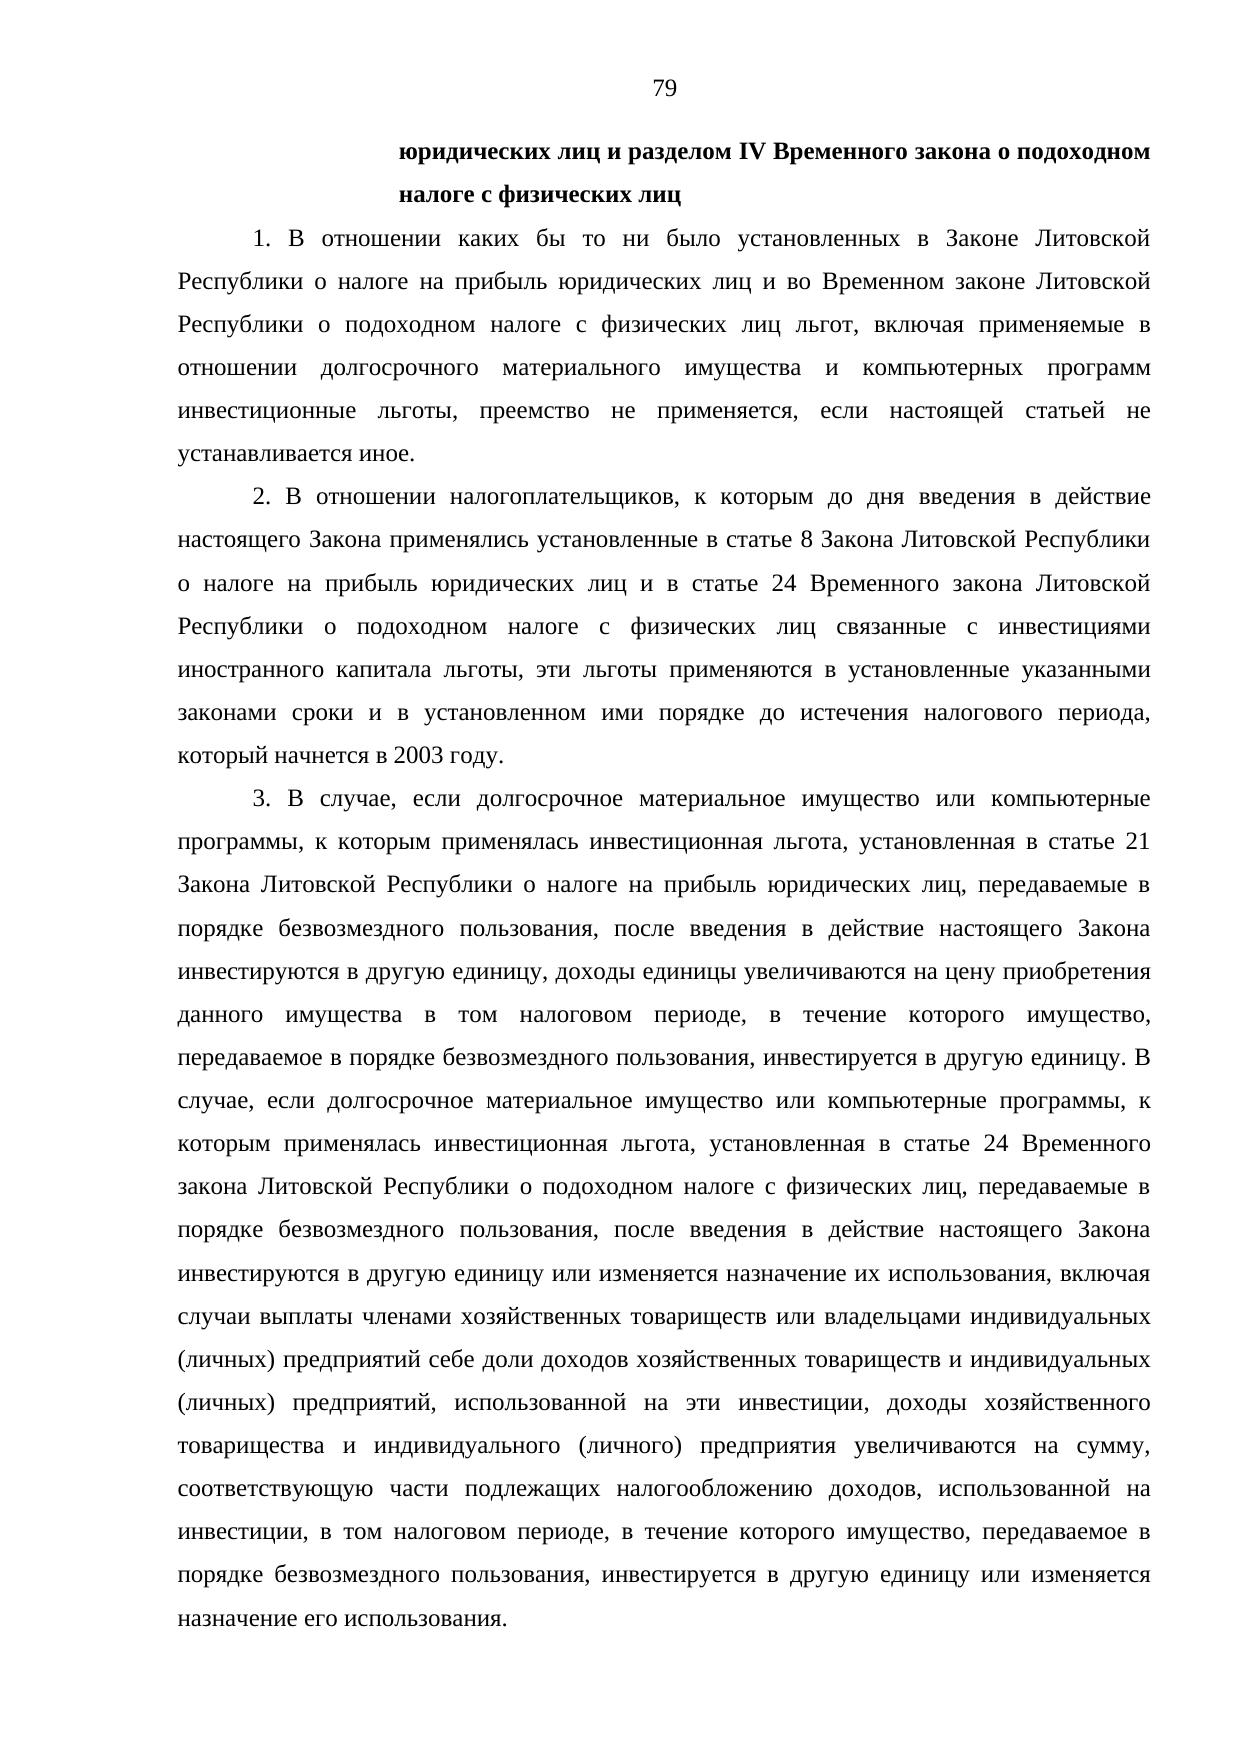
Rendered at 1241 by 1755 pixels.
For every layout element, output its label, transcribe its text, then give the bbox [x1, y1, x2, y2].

text 2. В отношении налогоплательщиков, к которым до дня введения в действие настоящего Закона применялись установленные в статье 8 Закона Литовской Республики о налоге на прибыль юридических лиц и в статье 24 Временного закона Литовской Республики о подоходном налоге с физических лиц связанные с инвестициями иностранного капитала льготы, эти льготы применяются в установленные указанными законами сроки и в установленном ими порядке до истечения налогового периода, который начнется в 2003 году. [177, 481, 1152, 769]
text 1. В отношении каких бы то ни было установленных в Законе Литовской Республики о налоге на прибыль юридических лиц и во Временном законе Литовской Республики о подоходном налоге с физических лиц льгот, включая применяемые в отношении долгосрочного материального имущества и компьютерных программ инвестиционные льготы, преемство не применяется, если настоящей статьей не устанавливается иное. [177, 223, 1152, 467]
text 3. В случае, если долгосрочное материальное имущество или компьютерные программы, к которым применялась инвестиционная льгота, установленная в статье 21 Закона Литовской Республики о налоге на прибыль юридических лиц, передаваемые в порядке безвозмездного пользования, после введения в действие настоящего Закона инвестируются в другую единицу, доходы единицы увеличиваются на цену приобретения данного имущества в том налоговом периоде, в течение которого имущество, передаваемое в порядке безвозмездного пользования, инвестируется в другую единицу. В случае, если долгосрочное материальное имущество или компьютерные программы, к которым применялась инвестиционная льгота, установленная в статье 24 Временного закона Литовской Республики о подоходном налоге с физических лиц, передаваемые в порядке безвозмездного пользования, после введения в действие настоящего Закона инвестируются в другую единицу или изменяется назначение их использования, включая случаи выплаты членами хозяйственных товариществ или владельцами индивидуальных (личных) предприятий себе доли доходов хозяйственных товариществ и индивидуальных (личных) предприятий, использованной на эти инвестиции, доходы хозяйственного товарищества и индивидуального (личного) предприятия увеличиваются на сумму, соответствующую части подлежащих налогообложению доходов, использованной на инвестиции, в том налоговом периоде, в течение которого имущество, передаваемое в порядке безвозмездного пользования, инвестируется в другую единицу или изменяется назначение его использования. [177, 783, 1152, 1631]
text юридических лиц и разделом IV Временного закона о подоходном налоге с физических лиц [252, 136, 1152, 208]
